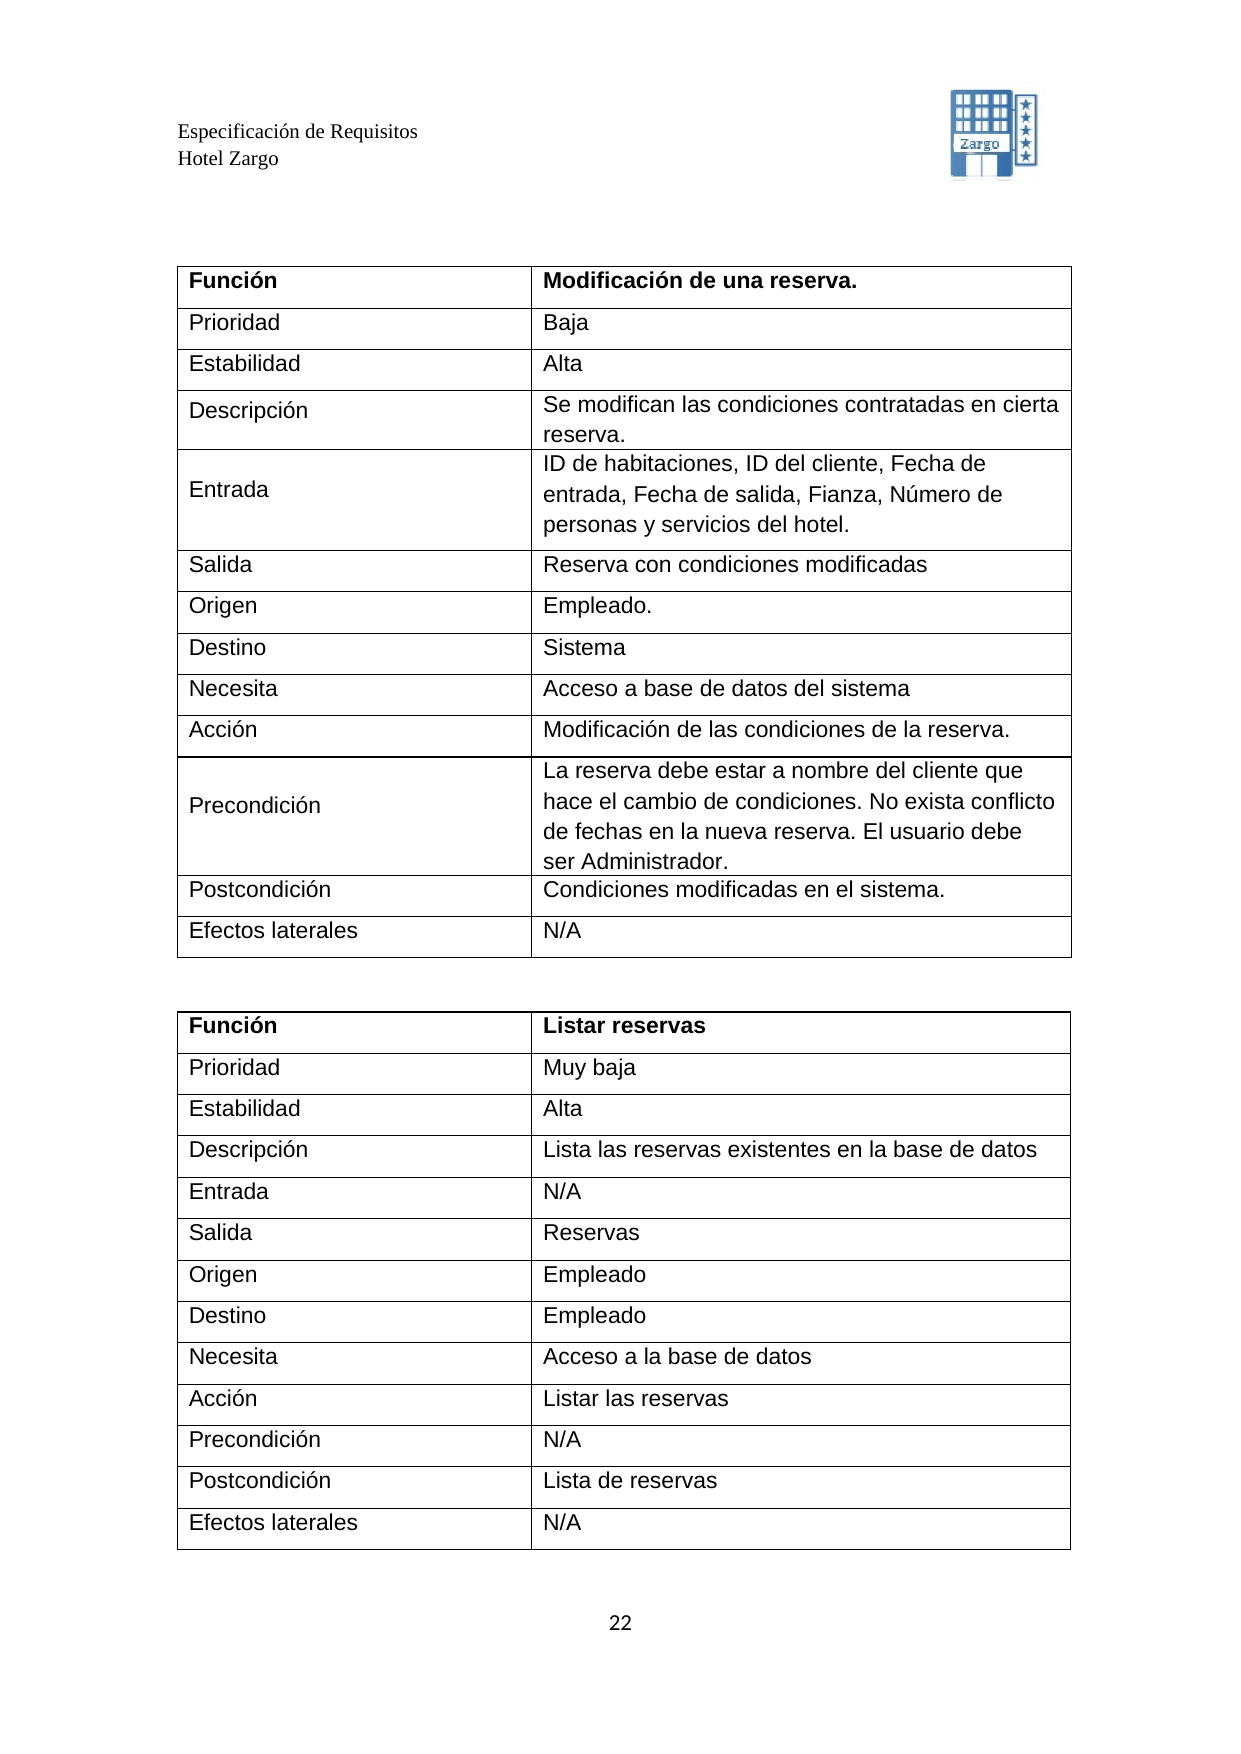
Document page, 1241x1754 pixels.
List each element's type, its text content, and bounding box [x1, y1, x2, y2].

table_cell Muy baja [532, 1054, 1070, 1094]
table_cell Reserva con condiciones modificadas [532, 551, 1071, 591]
table_cell Efectos laterales [178, 1509, 531, 1549]
table_cell N/A [532, 1426, 1070, 1466]
table_cell Precondición [178, 758, 531, 874]
table_cell Reservas [532, 1219, 1070, 1259]
table_cell Origen [178, 592, 531, 632]
table_header Función [178, 267, 531, 307]
table_cell Prioridad [178, 309, 531, 349]
table_cell Origen [178, 1261, 531, 1301]
picture [941, 81, 1046, 181]
table_cell N/A [532, 917, 1071, 957]
table_cell Empleado [532, 1261, 1070, 1301]
table_cell Sistema [532, 634, 1071, 674]
table_cell Condiciones modificadas en el sistema. [532, 876, 1071, 916]
table_cell Efectos laterales [178, 917, 531, 957]
table_header Modificación de una reserva. [532, 267, 1071, 307]
table_cell Lista las reservas existentes en la base de datos [532, 1136, 1070, 1177]
table_header Función [178, 1013, 531, 1053]
table_cell Modificación de las condiciones de la reserva. [532, 716, 1071, 756]
table_cell Entrada [178, 1178, 531, 1218]
table_cell Acción [178, 1385, 531, 1425]
table_cell Estabilidad [178, 1095, 531, 1135]
table_cell Empleado [532, 1302, 1070, 1342]
table_cell Descripción [178, 391, 531, 449]
table_cell Se modifican las condiciones contratadas en cierta reserva. [532, 391, 1071, 449]
table_cell Prioridad [178, 1054, 531, 1094]
table_cell Acceso a la base de datos [532, 1343, 1070, 1383]
table_cell Necesita [178, 1343, 531, 1383]
table_cell N/A [532, 1509, 1070, 1549]
table_cell Baja [532, 309, 1071, 349]
table_header Listar reservas [532, 1013, 1070, 1053]
table_cell Alta [532, 1095, 1070, 1135]
table_cell Salida [178, 551, 531, 591]
table_cell ID de habitaciones, ID del cliente, Fecha de entrada, Fecha de salida, Fianza, Número de personas y servicios del hotel. [532, 450, 1071, 550]
table_cell Necesita [178, 675, 531, 715]
table_cell N/A [532, 1178, 1070, 1218]
table_cell Estabilidad [178, 350, 531, 390]
table_cell Precondición [178, 1426, 531, 1466]
table_cell Acción [178, 716, 531, 756]
table_cell Postcondición [178, 876, 531, 916]
table_cell Lista de reservas [532, 1467, 1070, 1508]
table_cell Postcondición [178, 1467, 531, 1508]
table_cell Alta [532, 350, 1071, 390]
table_cell Salida [178, 1219, 531, 1259]
table_cell Acceso a base de datos del sistema [532, 675, 1071, 715]
table_cell Descripción [178, 1136, 531, 1177]
table_cell Listar las reservas [532, 1385, 1070, 1425]
table_cell Empleado. [532, 592, 1071, 632]
table_cell Destino [178, 1302, 531, 1342]
table_cell Destino [178, 634, 531, 674]
table_cell Entrada [178, 450, 531, 550]
table_cell La reserva debe estar a nombre del cliente que hace el cambio de condiciones. No exista conflicto de fechas en la nueva reserva. El usuario debe ser Administrador. [532, 758, 1071, 874]
